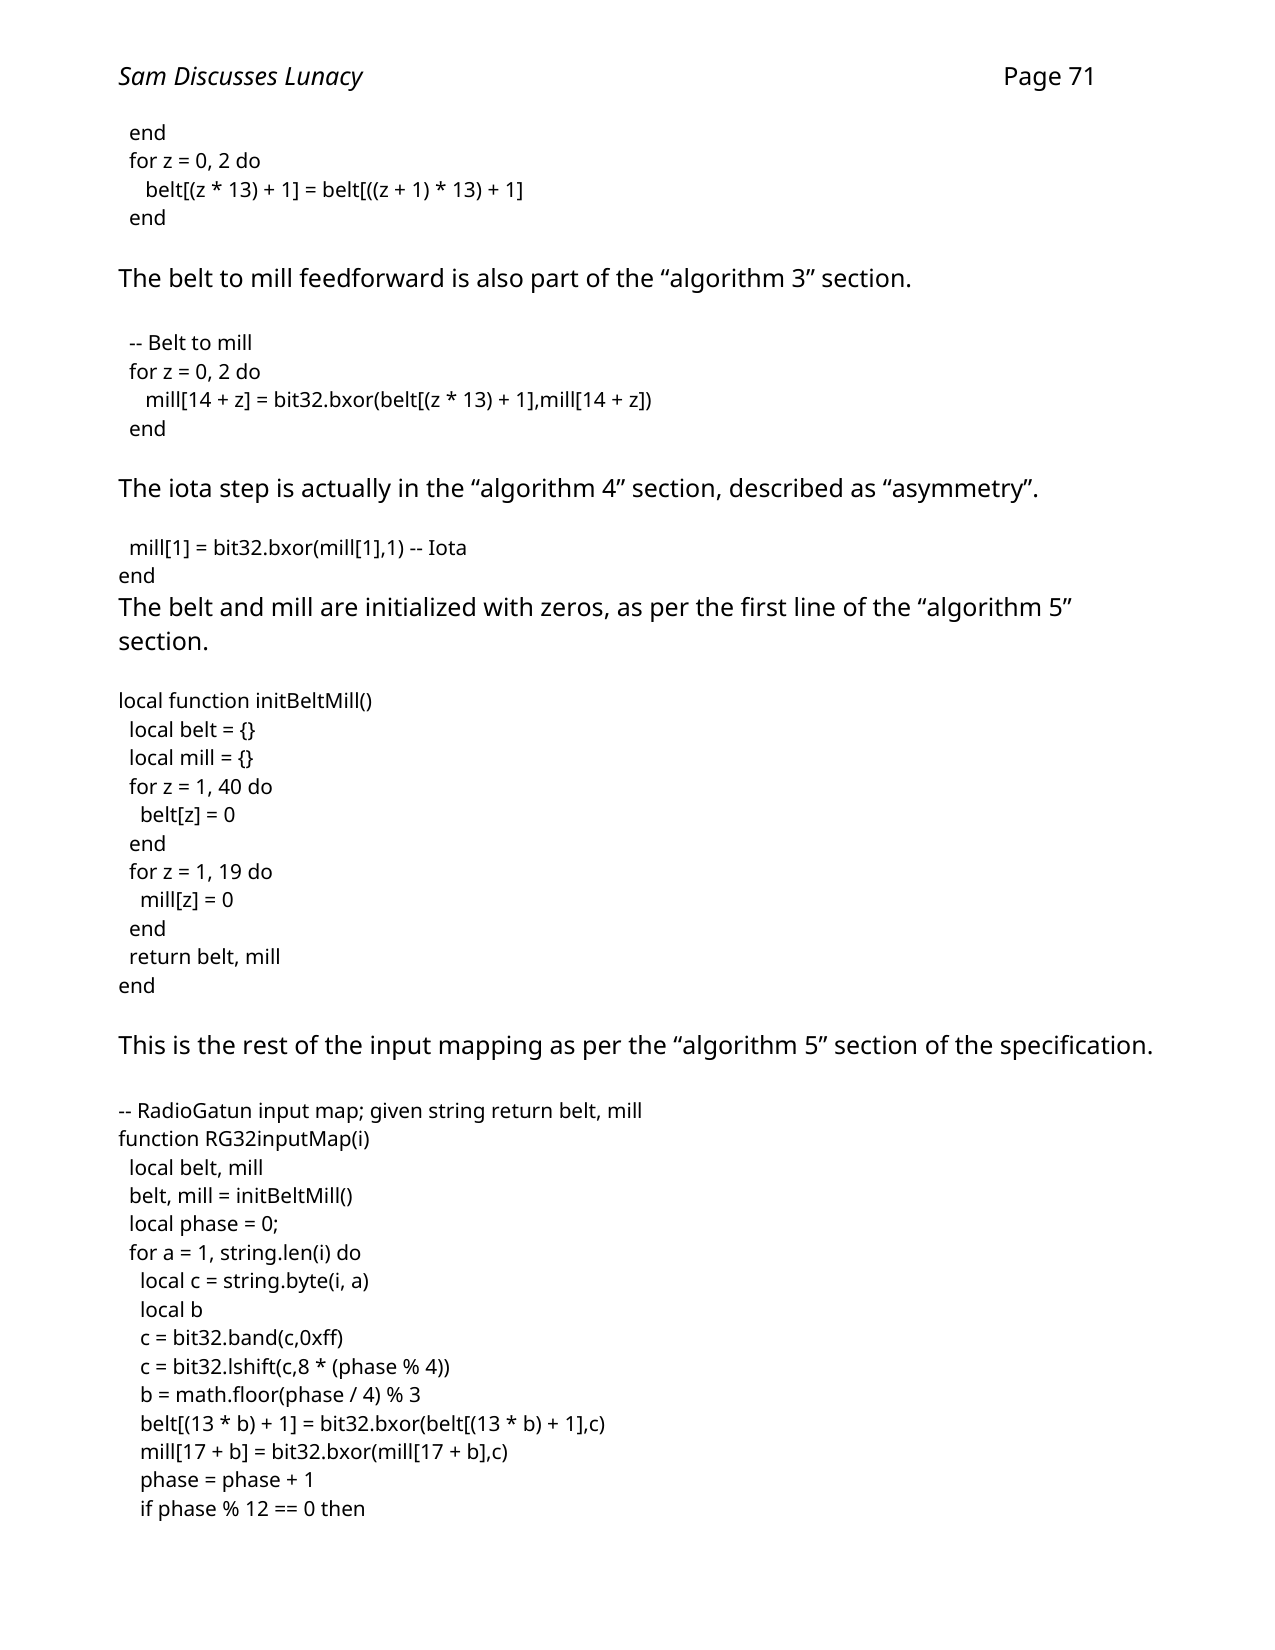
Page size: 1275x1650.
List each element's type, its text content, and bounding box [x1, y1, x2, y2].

text end [118, 118, 1157, 146]
text return belt, mill [118, 942, 1157, 971]
text end [118, 561, 1157, 590]
text for a = 1, string.len(i) do [118, 1238, 1157, 1266]
text belt, mill = initBeltMill() [118, 1181, 1157, 1209]
text function RG32inputMap(i) [118, 1124, 1157, 1153]
text The iota step is actually in the “algorithm 4” section, described as “asymmetry”. [118, 471, 1157, 504]
text -- RadioGatun input map; given string return belt, mill [118, 1096, 1157, 1124]
text The belt and mill are initialized with zeros, as per the first line of the “algorithm 5” section. [118, 590, 1157, 658]
text b = math.floor(phase / 4) % 3 [118, 1380, 1157, 1409]
text end [118, 414, 1157, 442]
text if phase % 12 == 0 then [118, 1494, 1157, 1522]
text end [118, 203, 1157, 232]
text belt[(13 * b) + 1] = bit32.bxor(belt[(13 * b) + 1],c) [118, 1409, 1157, 1437]
text for z = 0, 2 do [118, 357, 1157, 385]
text local belt, mill [118, 1153, 1157, 1181]
text local phase = 0; [118, 1209, 1157, 1238]
text mill[14 + z] = bit32.bxor(belt[(z * 13) + 1],mill[14 + z]) [118, 385, 1157, 414]
text local belt = {} [118, 715, 1157, 743]
text The belt to mill feedforward is also part of the “algorithm 3” section. [118, 260, 1157, 294]
text belt[z] = 0 [118, 800, 1157, 829]
text belt[(z * 13) + 1] = belt[((z + 1) * 13) + 1] [118, 175, 1157, 203]
text This is the rest of the input mapping as per the “algorithm 5” section of the specification. [118, 1028, 1157, 1062]
text for z = 1, 19 do [118, 857, 1157, 886]
text local b [118, 1295, 1157, 1323]
text -- Belt to mill [118, 328, 1157, 357]
text end [118, 829, 1157, 857]
text mill[z] = 0 [118, 886, 1157, 914]
text c = bit32.band(c,0xff) [118, 1323, 1157, 1352]
text c = bit32.lshift(c,8 * (phase % 4)) [118, 1352, 1157, 1380]
text for z = 0, 2 do [118, 146, 1157, 175]
text end [118, 971, 1157, 999]
text local mill = {} [118, 743, 1157, 772]
text for z = 1, 40 do [118, 772, 1157, 800]
text mill[1] = bit32.bxor(mill[1],1) -- Iota [118, 533, 1157, 561]
text local c = string.byte(i, a) [118, 1266, 1157, 1295]
text end [118, 914, 1157, 942]
text phase = phase + 1 [118, 1466, 1157, 1494]
text mill[17 + b] = bit32.bxor(mill[17 + b],c) [118, 1437, 1157, 1466]
text local function initBeltMill() [118, 686, 1157, 715]
